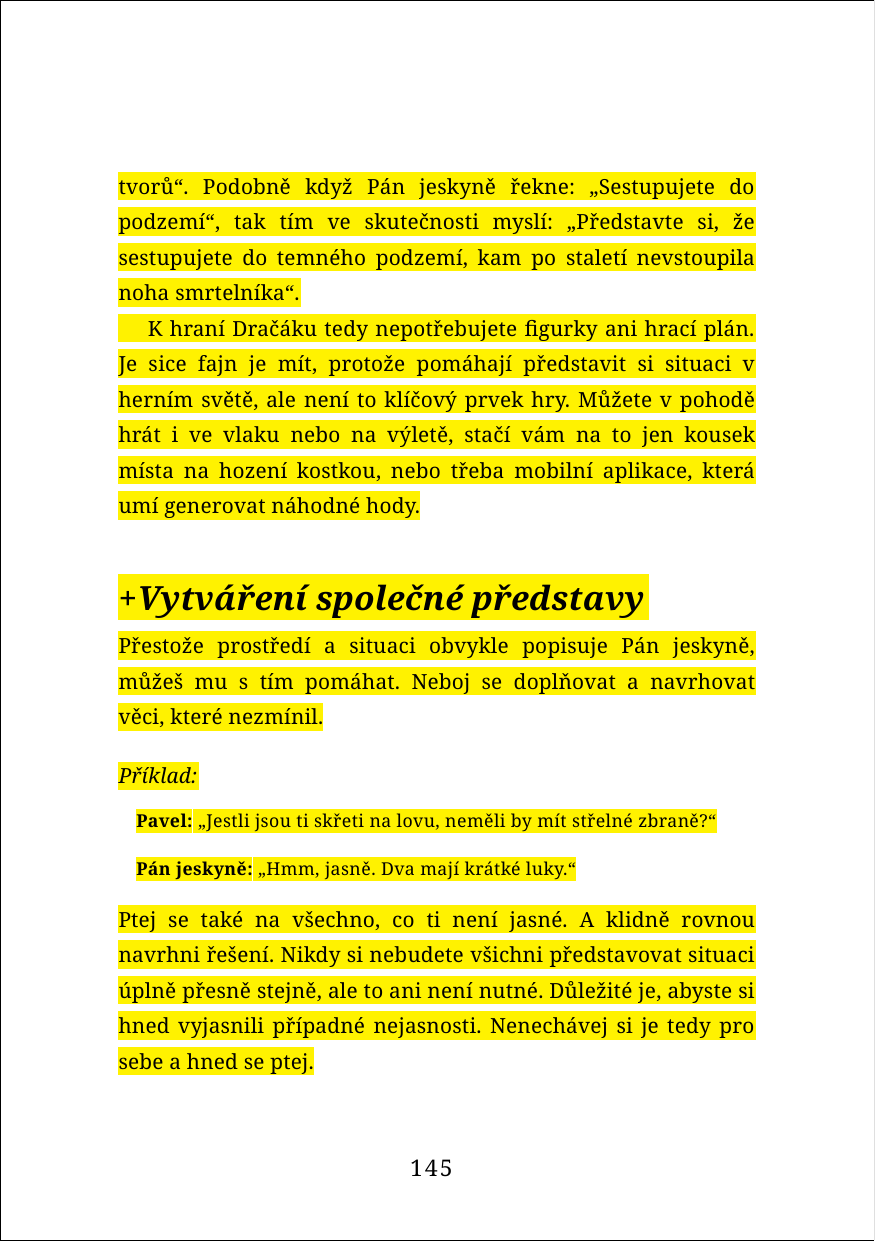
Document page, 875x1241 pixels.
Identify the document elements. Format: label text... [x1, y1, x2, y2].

text Přestože prostředí a situaci obvykle popisuje Pán jeskyně, můžeš mu s tím pomáhat. Neboj se doplňovat a navrhovat věci, které nezmínil. [118, 631, 756, 731]
text Pán jeskyně: „Hmm, jasně. Dva mají krátké luky.“ [136, 857, 756, 881]
text Příklad: [118, 762, 756, 790]
text Pavel: „Jestli jsou ti skřeti na lovu, neměli by mít střelné zbraně?“ [136, 809, 756, 833]
text Ptej se také na všechno, co ti není jasné. A klidně rovnou navrhni řešení. Nikdy si nebudete všichni představovat situaci úplně přesně stejně, ale to ani není nutné. Důležité je, abyste si hned vyjasnili případné nejasnosti. Nenechávej si je tedy pro sebe a hned se ptej. [118, 905, 756, 1075]
text tvorů“. Podobně když Pán jeskyně řekne: „Sestupujete do podzemí“, tak tím ve skutečnosti myslí: „Představte si, že sestupujete do temného podzemí, kam po staletí nevstoupila noha smrtelníka“. K hraní Dračáku tedy nepotřebujete figurky ani hrací plán. Je sice fajn je mít, protože pomáhají představit si situaci v herním světě, ale není to klíčový prvek hry. Můžete v pohodě hrát i ve vlaku nebo na výletě, stačí vám na to jen kousek místa na hození kostkou, nebo třeba mobilní aplikace, která umí generovat náhodné hody. [118, 172, 756, 520]
subtitle +Vytváření společné představy [118, 574, 756, 620]
